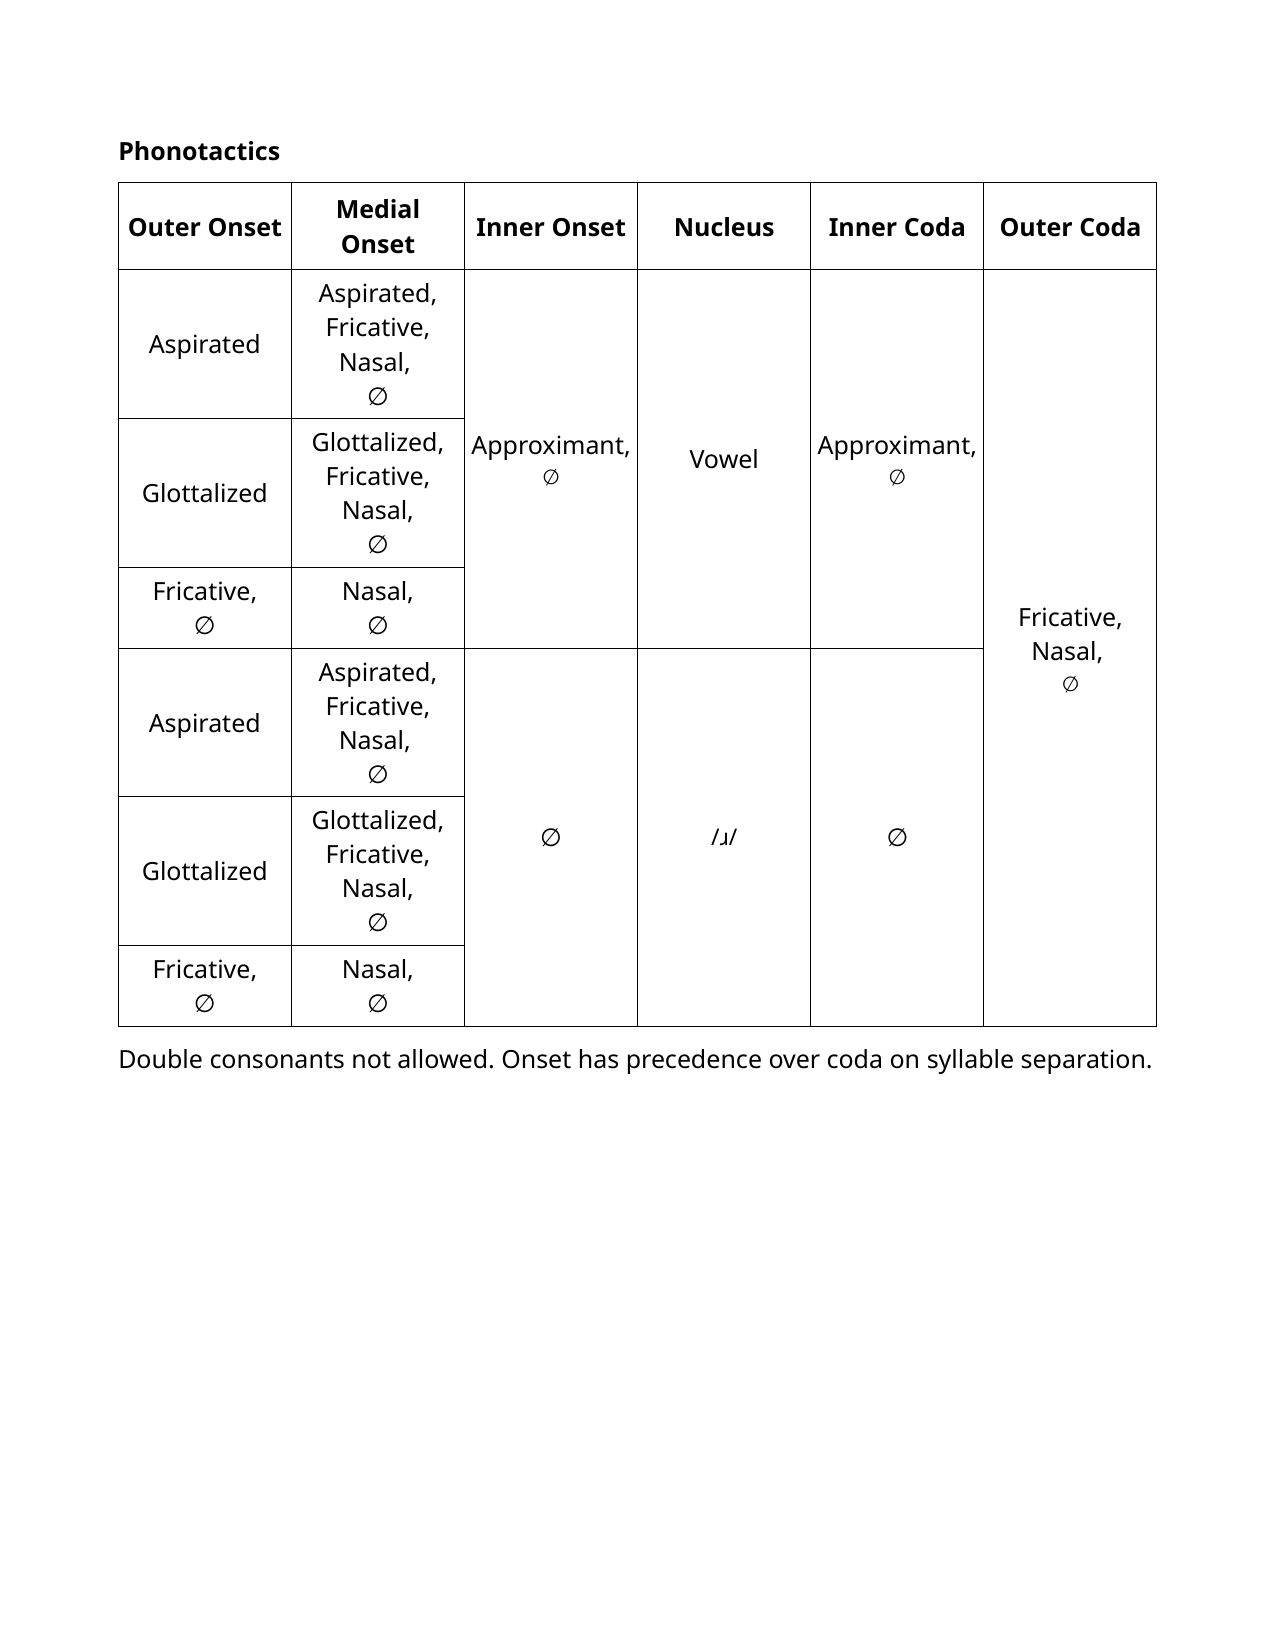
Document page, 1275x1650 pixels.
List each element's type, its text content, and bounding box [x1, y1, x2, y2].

table_cell Glottalized [119, 419, 291, 567]
table_cell Vowel [638, 270, 810, 647]
table_header Outer Onset [119, 183, 291, 269]
text Phonotactics [118, 133, 1157, 167]
table_cell Approximant, ∅ [811, 270, 983, 647]
table_cell Fricative, ∅ [119, 946, 291, 1026]
table_cell Nasal, ∅ [292, 946, 464, 1026]
table_cell Aspirated [119, 270, 291, 418]
text Double consonants not allowed. Onset has precedence over coda on syllable separation. [118, 1042, 1157, 1076]
table_cell Aspirated, Fricative, Nasal, ∅ [292, 270, 464, 418]
table_cell Glottalized, Fricative, Nasal, ∅ [292, 797, 464, 945]
table_cell Glottalized, Fricative, Nasal, ∅ [292, 419, 464, 567]
table_header Outer Coda [984, 183, 1156, 269]
table_cell Aspirated, Fricative, Nasal, ∅ [292, 649, 464, 796]
table_header Inner Coda [811, 183, 983, 269]
table_header Inner Onset [465, 183, 637, 269]
table_cell Aspirated [119, 649, 291, 796]
table_header Nucleus [638, 183, 810, 269]
table_cell /ɹ/ [638, 649, 810, 1026]
table_header Medial Onset [292, 183, 464, 269]
table_cell ∅ [465, 649, 637, 1026]
table_cell Approximant, ∅ [465, 270, 637, 647]
table_cell ∅ [811, 649, 983, 1026]
table_cell Nasal, ∅ [292, 568, 464, 647]
table_cell Fricative, ∅ [119, 568, 291, 647]
table_cell Fricative, Nasal, ∅ [984, 270, 1156, 1026]
table_cell Glottalized [119, 797, 291, 945]
